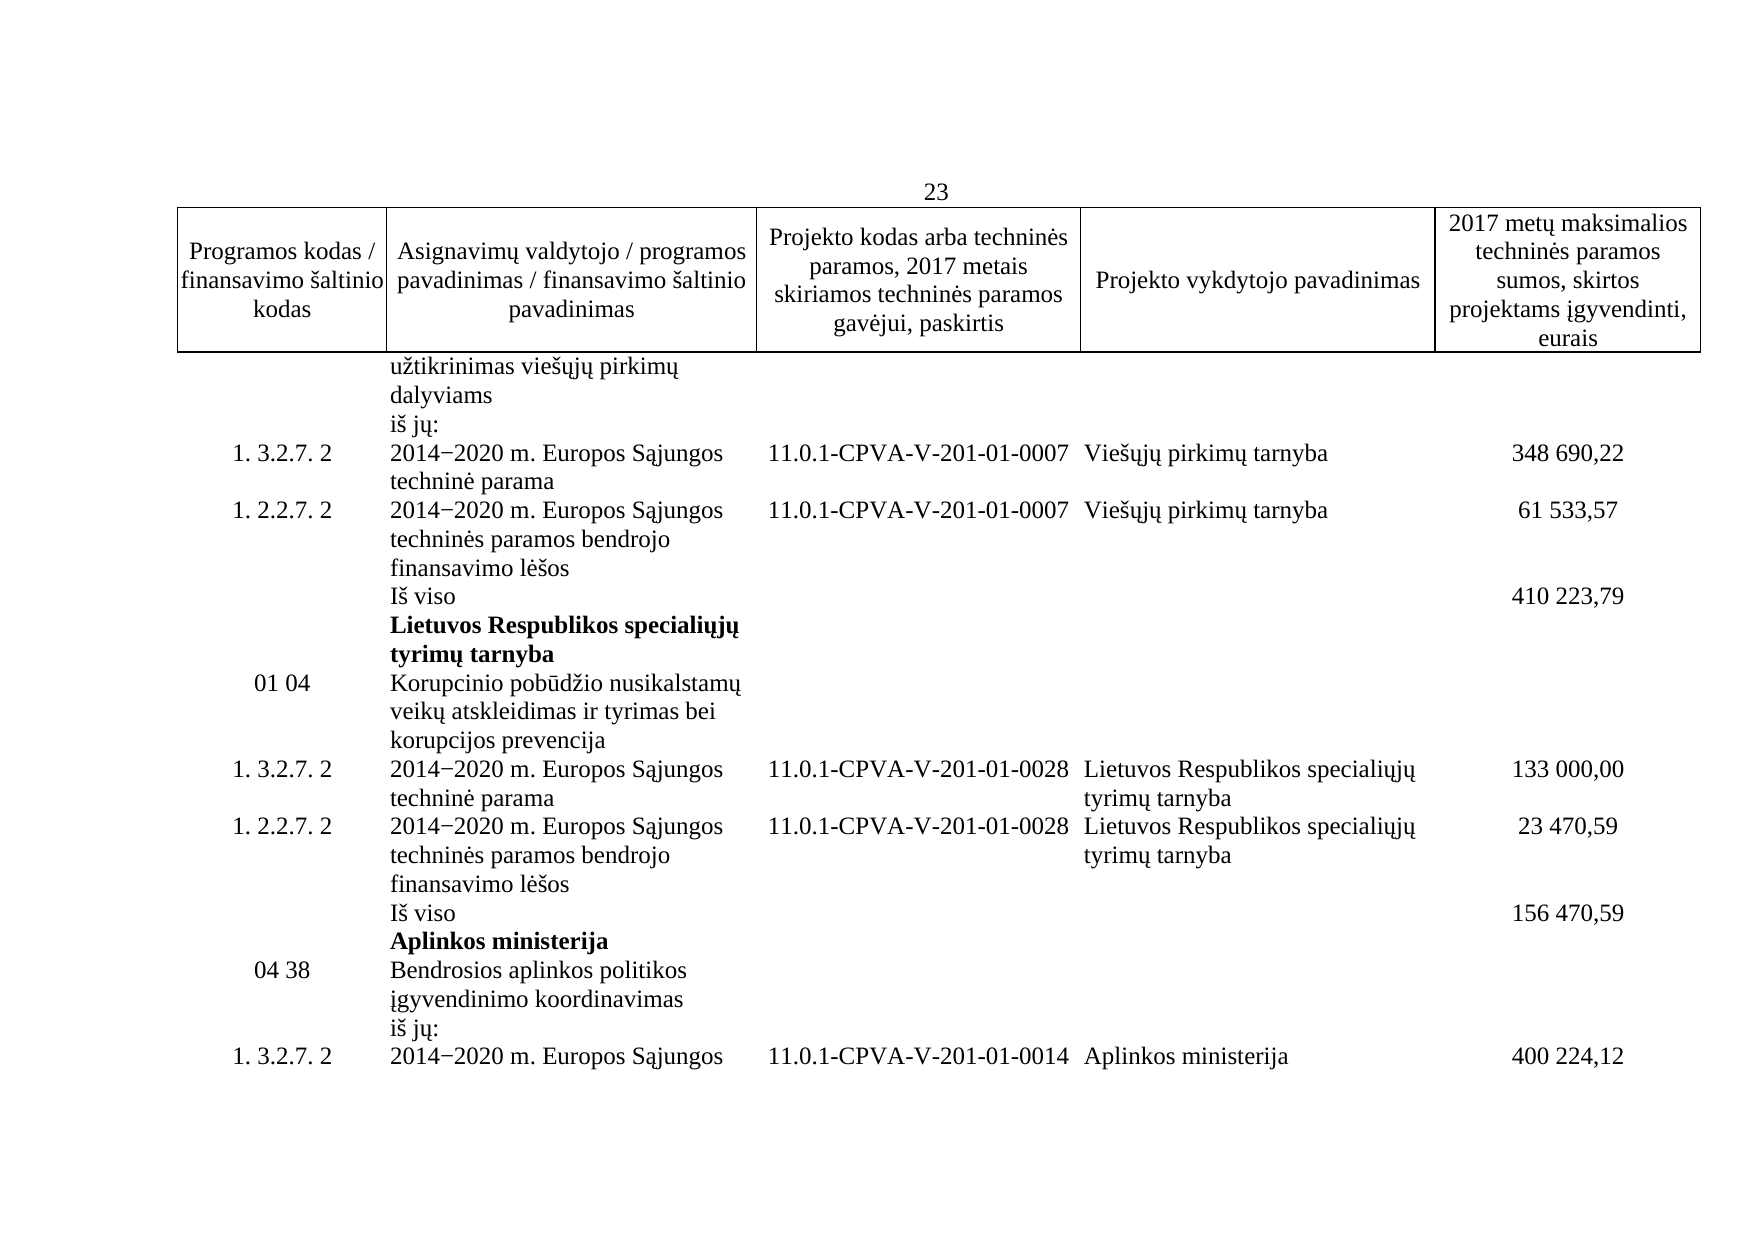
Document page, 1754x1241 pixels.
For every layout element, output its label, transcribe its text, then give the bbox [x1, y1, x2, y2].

table_cell 11.0.1-CPVA-V-201-01-0028 [756, 811, 1081, 898]
table_cell Korupcinio pobūdžio nusikalstamų veikų atskleidimas ir tyrimas bei korupcijos prevencija [387, 668, 756, 754]
table_header Asignavimų valdytojo / programos pavadinimas / finansavimo šaltinio pavadinimas [387, 208, 756, 351]
table_cell iš jų: [387, 409, 756, 438]
table_cell 2014−2020 m. Europos Sąjungos [387, 1041, 756, 1070]
table_cell 2014−2020 m. Europos Sąjungos techninė parama [387, 754, 756, 811]
table_cell 2014−2020 m. Europos Sąjungos techninė parama [387, 438, 756, 495]
table_cell 01 04 [177, 668, 387, 754]
table_cell 11.0.1-CPVA-V-201-01-0014 [756, 1041, 1081, 1070]
table_cell [1435, 353, 1701, 409]
table_cell 1. 2.2.7. 2 [177, 811, 387, 898]
table_cell 11.0.1-CPVA-V-201-01-0007 [756, 495, 1081, 581]
table_cell Lietuvos Respublikos specialiųjų tyrimų tarnyba [387, 610, 756, 668]
table_cell 1. 3.2.7. 2 [177, 754, 387, 811]
table_cell [1081, 668, 1435, 754]
table_cell [1435, 955, 1701, 1013]
table_cell 133 000,00 [1435, 754, 1701, 811]
table_cell Aplinkos ministerija [387, 926, 756, 955]
table_cell Lietuvos Respublikos specialiųjų tyrimų tarnyba [1081, 811, 1435, 898]
table_cell [756, 668, 1081, 754]
table_cell [177, 926, 387, 955]
table_cell Aplinkos ministerija [1081, 1041, 1435, 1070]
table_header Projekto kodas arba techninės paramos, 2017 metais skiriamos techninės paramos gavėjui, paskirtis [757, 208, 1080, 351]
table_cell 1. 2.2.7. 2 [177, 495, 387, 581]
table_cell [1435, 409, 1701, 438]
table_cell [1081, 926, 1435, 955]
table_cell [1435, 610, 1701, 668]
table_cell užtikrinimas viešųjų pirkimų dalyviams [387, 353, 756, 409]
table_cell [1081, 353, 1435, 409]
table_cell Viešųjų pirkimų tarnyba [1081, 495, 1435, 581]
table_cell [177, 353, 387, 409]
table_cell 04 38 [177, 955, 387, 1013]
table_cell [1081, 1013, 1435, 1041]
table_cell [756, 898, 1081, 926]
table_header Projekto vykdytojo pavadinimas [1081, 208, 1434, 351]
table_cell [756, 581, 1081, 610]
table_cell 2014−2020 m. Europos Sąjungos techninės paramos bendrojo finansavimo lėšos [387, 495, 756, 581]
table_cell [1081, 581, 1435, 610]
table_cell [756, 955, 1081, 1013]
table_cell [756, 1013, 1081, 1041]
table_header Programos kodas / finansavimo šaltinio kodas [178, 208, 386, 351]
table_cell 156 470,59 [1435, 898, 1701, 926]
table_cell [177, 409, 387, 438]
table_cell 11.0.1-CPVA-V-201-01-0028 [756, 754, 1081, 811]
table_cell 410 223,79 [1435, 581, 1701, 610]
table_cell 400 224,12 [1435, 1041, 1701, 1070]
table_cell [1081, 409, 1435, 438]
table_cell 61 533,57 [1435, 495, 1701, 581]
table_cell [756, 353, 1081, 409]
table_cell Viešųjų pirkimų tarnyba [1081, 438, 1435, 495]
table_cell [1081, 898, 1435, 926]
table_cell 348 690,22 [1435, 438, 1701, 495]
table_cell iš jų: [387, 1013, 756, 1041]
table_cell [1081, 955, 1435, 1013]
table_cell Lietuvos Respublikos specialiųjų tyrimų tarnyba [1081, 754, 1435, 811]
table_cell 2014−2020 m. Europos Sąjungos techninės paramos bendrojo finansavimo lėšos [387, 811, 756, 898]
table_cell Iš viso [387, 898, 756, 926]
table_cell [1081, 610, 1435, 668]
table_cell [756, 610, 1081, 668]
table_cell [1435, 668, 1701, 754]
table_cell 11.0.1-CPVA-V-201-01-0007 [756, 438, 1081, 495]
table_cell 1. 3.2.7. 2 [177, 1041, 387, 1070]
table_header 2017 metų maksimalios techninės paramos sumos, skirtos projektams įgyvendinti, eurais [1436, 208, 1700, 351]
table_cell Iš viso [387, 581, 756, 610]
table_cell [756, 926, 1081, 955]
table_cell 23 470,59 [1435, 811, 1701, 898]
table_cell Bendrosios aplinkos politikos įgyvendinimo koordinavimas [387, 955, 756, 1013]
table_cell [756, 409, 1081, 438]
table_cell 1. 3.2.7. 2 [177, 438, 387, 495]
table_cell [1435, 1013, 1701, 1041]
table_cell [177, 898, 387, 926]
table_cell [1435, 926, 1701, 955]
table_cell [177, 1013, 387, 1041]
table_cell [177, 581, 387, 610]
table_cell [177, 610, 387, 668]
